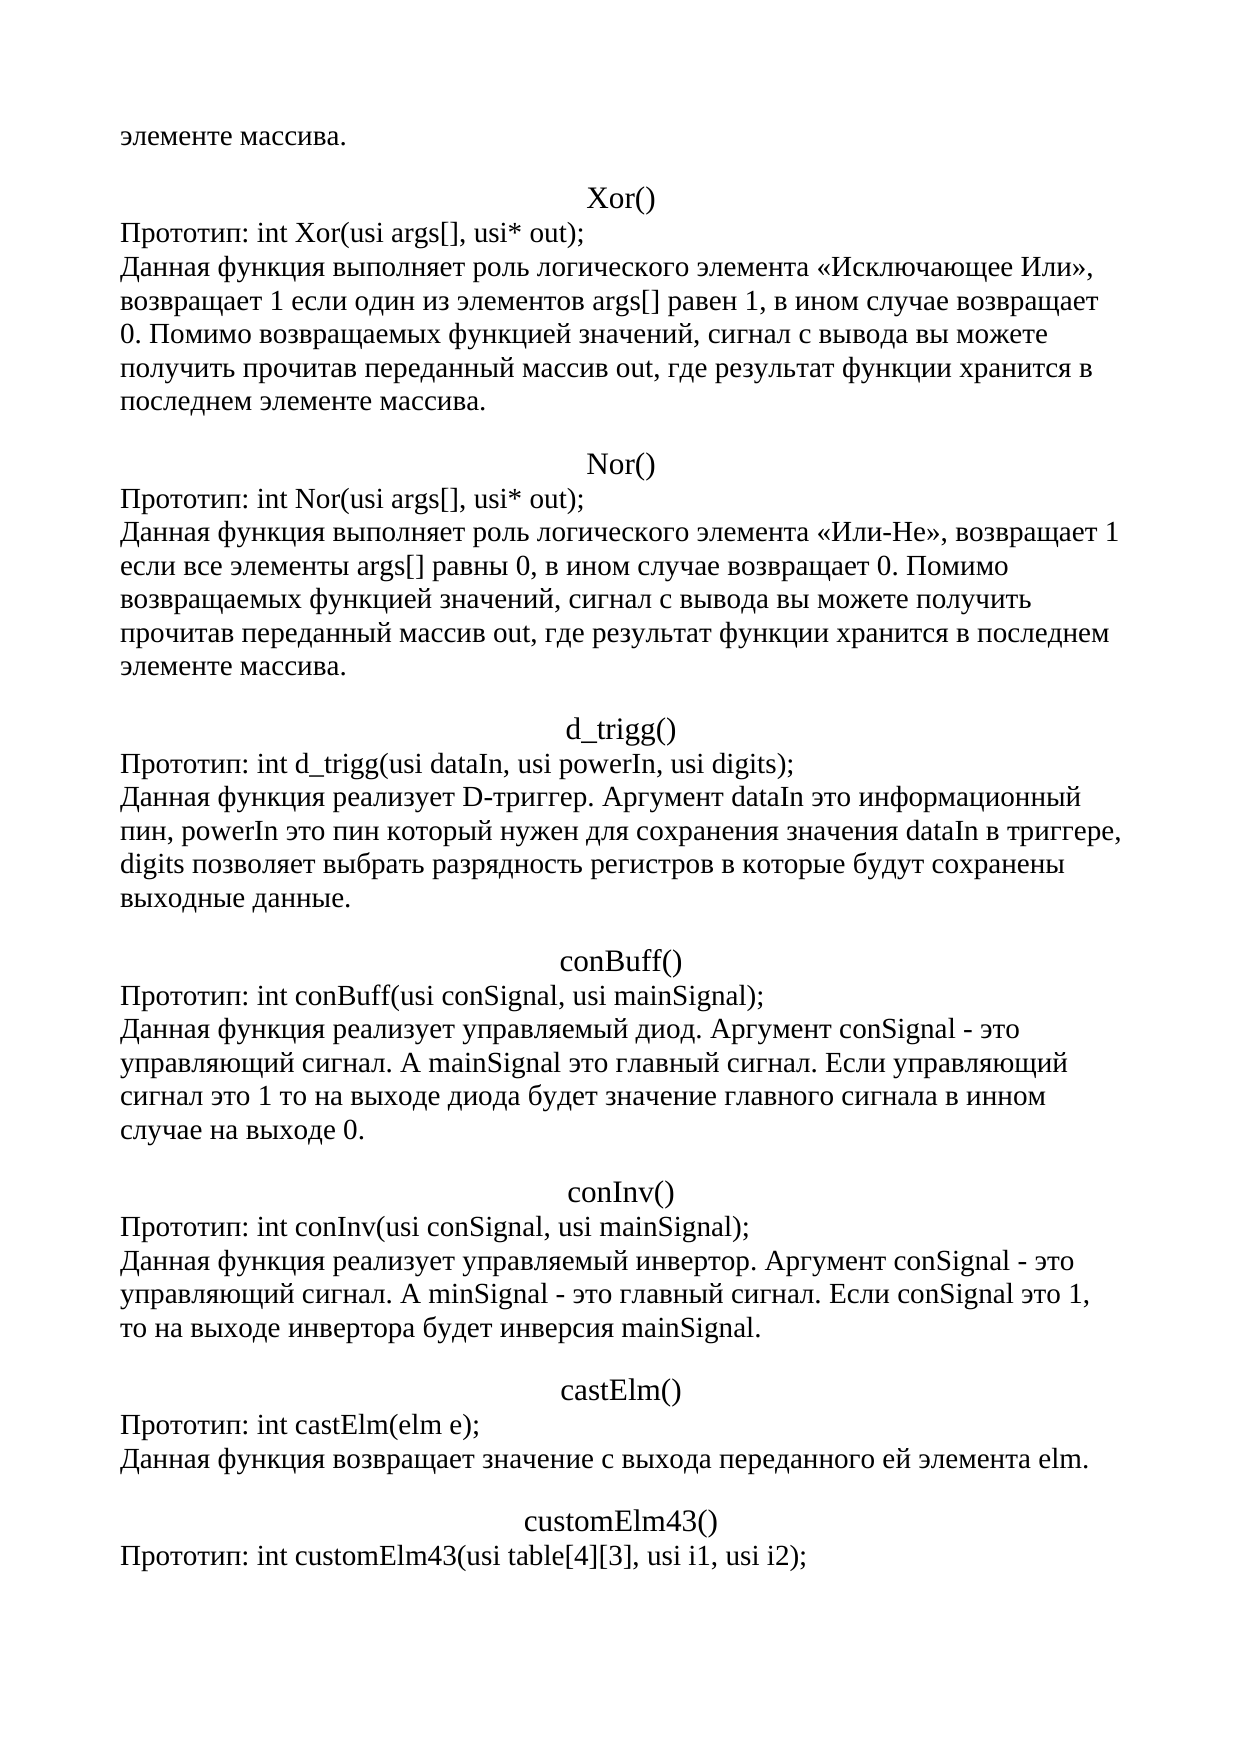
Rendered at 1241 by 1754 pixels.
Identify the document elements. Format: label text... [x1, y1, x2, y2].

text Данная функция реализует D-триггер. Аргумент dataIn это информационный пин, powerIn это пин который нужен для сохранения значения dataIn в триггере, digits позволяет выбрать разрядность регистров в которые будут сохранены выходные данные. [120, 779, 1122, 914]
text Прототип: int castElm(elm e); [120, 1407, 1122, 1441]
text Данная функция реализует управляемый диод. Аргумент conSignal - это управляющий сигнал. А mainSignal это главный сигнал. Если управляющий сигнал это 1 то на выходе диода будет значение главного сигнала в инном случае на выходе 0. [120, 1011, 1122, 1145]
text элементе массива. [120, 118, 1122, 152]
text castElm() [120, 1372, 1122, 1407]
text d_trigg() [120, 710, 1122, 746]
text conBuff() [120, 942, 1122, 978]
text conInv() [120, 1173, 1122, 1209]
text Прототип: int d_trigg(usi dataIn, usi powerIn, usi digits); [120, 746, 1122, 779]
text Прототип: int conBuff(usi conSignal, usi mainSignal); [120, 978, 1122, 1011]
text Прототип: int conInv(usi conSignal, usi mainSignal); [120, 1209, 1122, 1243]
text Прототип: int Nor(usi args[], usi* out); [120, 481, 1122, 514]
text Данная функция выполняет роль логического элемента «Или-Не», возвращает 1 если все элементы args[] равны 0, в ином случае возвращает 0. Помимо возвращаемых функцией значений, сигнал с вывода вы можете получить прочитав переданный массив out, где результат функции хранится в последнем элементе массива. [120, 514, 1122, 682]
text Прототип: int customElm43(usi table[4][3], usi i1, usi i2); [120, 1538, 1122, 1572]
text Xor() [120, 180, 1122, 216]
text Данная функция возвращает значение с выхода переданного ей элемента elm. [120, 1441, 1122, 1474]
text Данная функция реализует управляемый инвертор. Аргумент conSignal - это управляющий сигнал. А minSignal - это главный сигнал. Если conSignal это 1, то на выходе инвертора будет инверсия mainSignal. [120, 1243, 1122, 1343]
text Прототип: int Xor(usi args[], usi* out); [120, 216, 1122, 249]
text customElm43() [120, 1503, 1122, 1538]
text Данная функция выполняет роль логического элемента «Исключающее Или», возвращает 1 если один из элементов args[] равен 1, в ином случае возвращает 0. Помимо возвращаемых функцией значений, сигнал с вывода вы можете получить прочитав переданный массив out, где результат функции хранится в последнем элементе массива. [120, 249, 1122, 417]
text Nor() [120, 445, 1122, 481]
